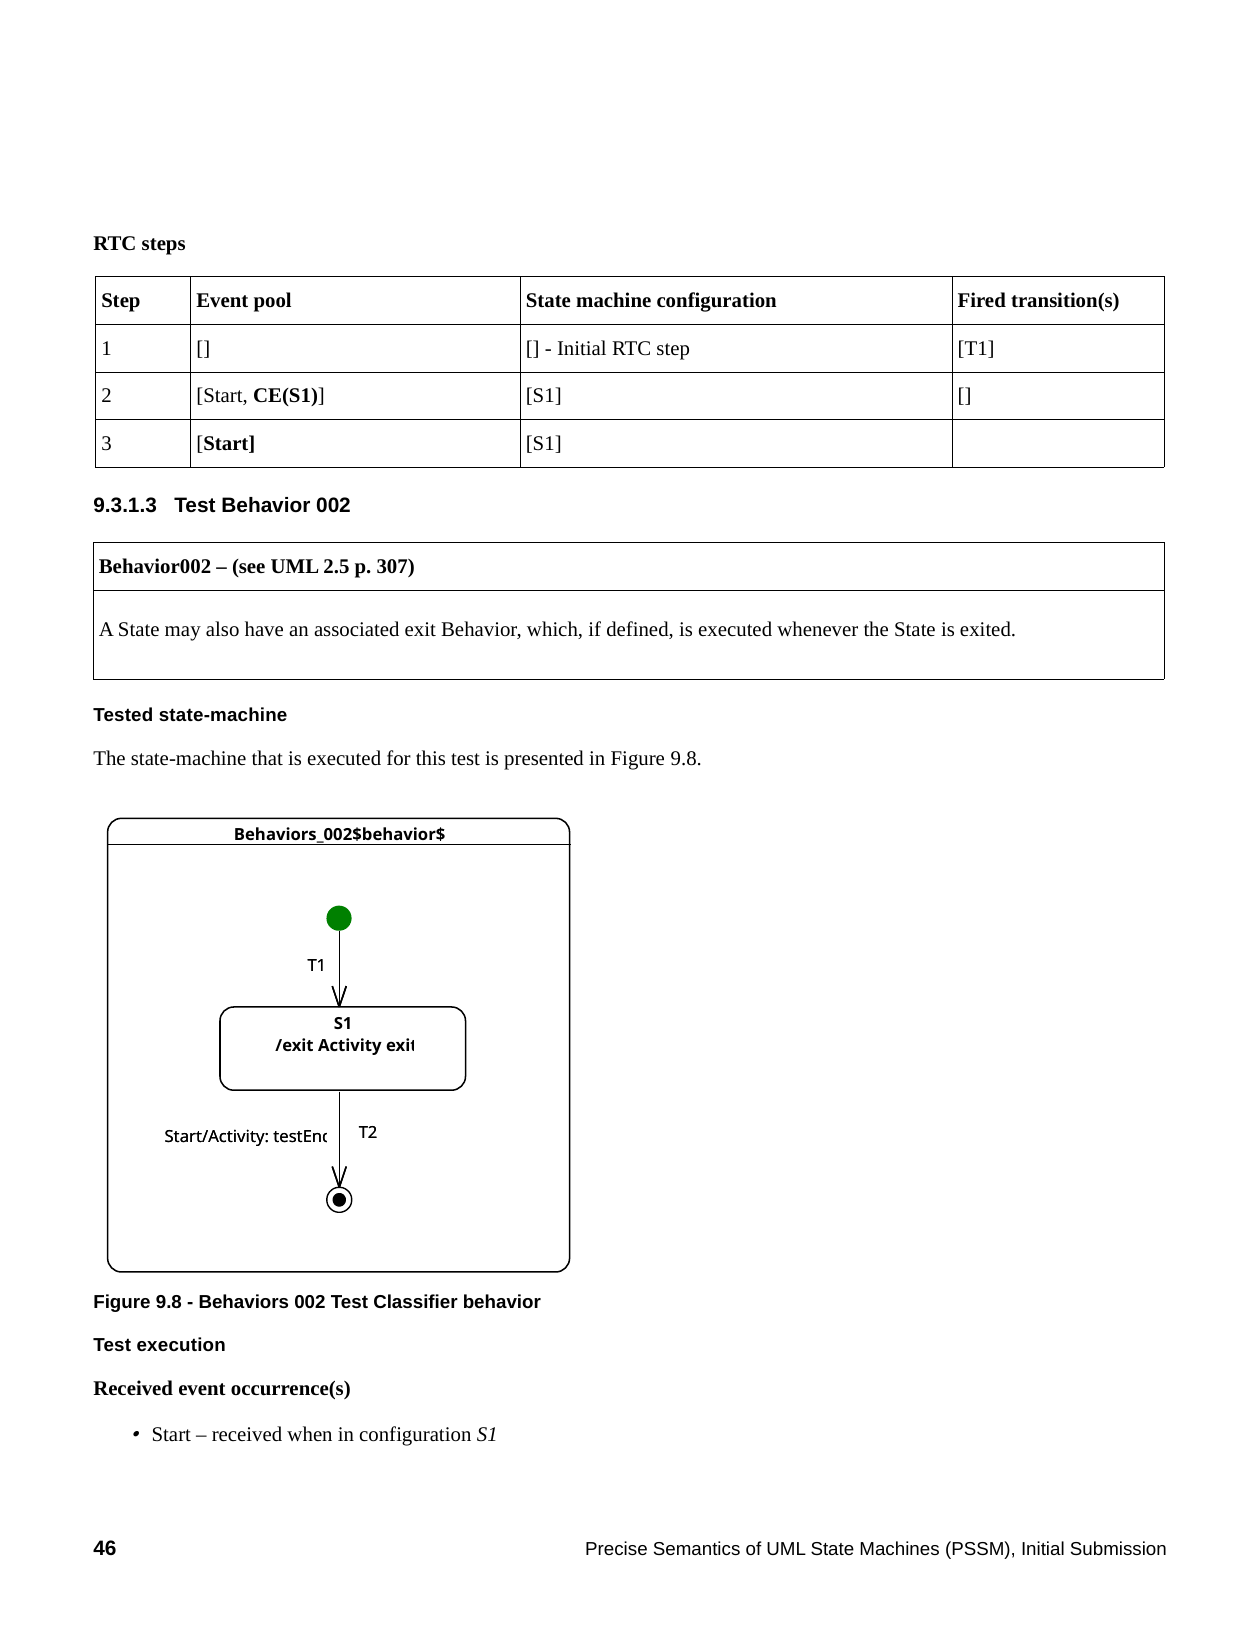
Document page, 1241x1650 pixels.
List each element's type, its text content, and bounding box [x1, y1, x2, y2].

table_cell A State may also have an associated exit Behavior, which, if defined, is executed whenever the State is exited. [94, 591, 1164, 678]
table_cell [S1] [521, 373, 952, 419]
table_header Step [96, 277, 190, 324]
table_cell 3 [96, 420, 190, 467]
text Received event occurrence(s) [93, 1376, 1164, 1400]
table_header Behavior002 – (see UML 2.5 p. 307) [94, 543, 1164, 590]
table_cell [Start, CE(S1)] [191, 373, 520, 419]
table_cell [Start] [191, 420, 520, 467]
table_cell [] [953, 373, 1164, 419]
subtitle Tested state-machine [93, 703, 1164, 725]
text The state-machine that is executed for this test is presented in Figure 9.8. [93, 746, 1164, 770]
subtitle Test execution [93, 791, 1164, 1355]
table_cell 2 [96, 373, 190, 419]
text Figure 9.8 - Behaviors 002 Test Classifier behavior [93, 804, 586, 1313]
table_cell [953, 420, 1164, 467]
table_cell 1 [96, 325, 190, 372]
table_header Event pool [191, 277, 520, 324]
list Start – received when in configuration S1 [131, 1421, 1164, 1446]
table_header State machine configuration [521, 277, 952, 324]
text RTC steps [93, 231, 1164, 255]
table_header Fired transition(s) [953, 277, 1164, 324]
table_cell [] [191, 325, 520, 372]
table_cell [S1] [521, 420, 952, 467]
subtitle Test Behavior 002 [93, 492, 1164, 517]
table_cell [T1] [953, 325, 1164, 372]
table_cell [] - Initial RTC step [521, 325, 952, 372]
